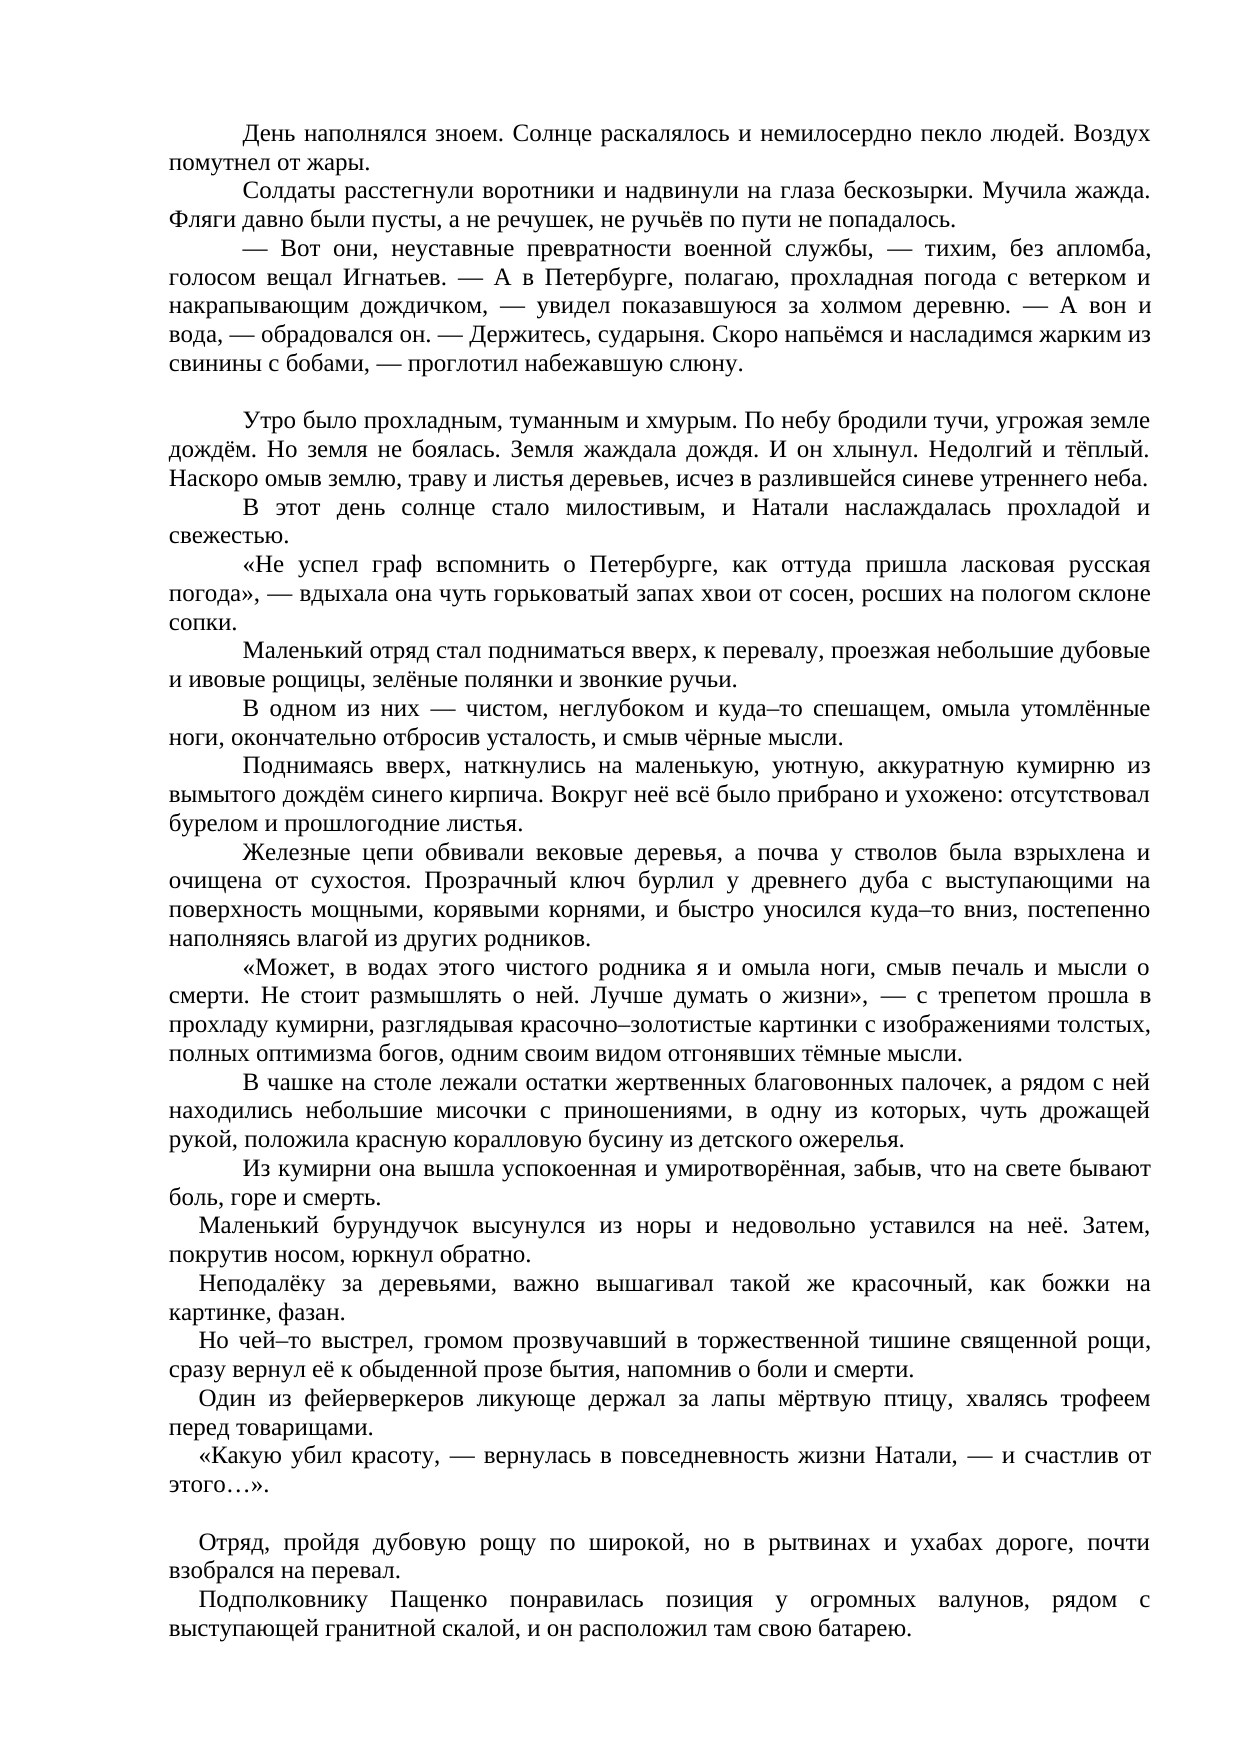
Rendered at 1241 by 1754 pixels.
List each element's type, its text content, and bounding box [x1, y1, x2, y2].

text Маленький бурундучок высунулся из норы и недовольно уставился на неё. Затем, покрутив носом, юркнул обратно. [169, 1211, 1152, 1268]
text Железные цепи обвивали вековые деревья, а почва у стволов была взрыхлена и очищена от сухостоя. Прозрачный ключ бурлил у древнего дуба с выступающими на поверхность мощными, корявыми корнями, и быстро уносился куда–то вниз, постепенно наполняясь влагой из других родников. [169, 837, 1152, 952]
text Неподалёку за деревьями, важно вышагивал такой же красочный, как божки на картинке, фазан. [169, 1268, 1152, 1326]
text В этот день солнце стало милостивым, и Натали наслаждалась прохладой и свежестью. [169, 492, 1152, 549]
text Но чей–то выстрел, громом прозвучавший в торжественной тишине священной рощи, сразу вернул её к обыденной прозе бытия, напомнив о боли и смерти. [169, 1326, 1152, 1383]
text Утро было прохладным, туманным и хмурым. По небу бродили тучи, угрожая земле дождём. Но земля не боялась. Земля жаждала дождя. И он хлынул. Недолгий и тёплый. Наскоро омыв землю, траву и листья деревьев, исчез в разлившейся синеве утреннего неба. [169, 406, 1152, 492]
text — Вот они, неуставные превратности военной службы, — тихим, без апломба, голосом вещал Игнатьев. — А в Петербурге, полагаю, прохладная погода с ветерком и накрапывающим дождичком, — увидел показавшуюся за холмом деревню. — А вон и вода, — обрадовался он. — Держитесь, сударыня. Скоро напьёмся и насладимся жарким из свинины с бобами, — проглотил набежавшую слюну. [169, 233, 1152, 377]
text «Какую убил красоту, — вернулась в повседневность жизни Натали, — и счастлив от этого…». [169, 1441, 1152, 1498]
text День наполнялся зноем. Солнце раскалялось и немилосердно пекло людей. Воздух помутнел от жары. [169, 118, 1152, 176]
text Маленький отряд стал подниматься вверх, к перевалу, проезжая небольшие дубовые и ивовые рощицы, зелёные полянки и звонкие ручьи. [169, 636, 1152, 693]
text В одном из них — чистом, неглубоком и куда–то спешащем, омыла утомлённые ноги, окончательно отбросив усталость, и смыв чёрные мысли. [169, 693, 1152, 751]
text «Не успел граф вспомнить о Петербурге, как оттуда пришла ласковая русская погода», — вдыхала она чуть горьковатый запах хвои от сосен, росших на пологом склоне сопки. [169, 549, 1152, 636]
text Поднимаясь вверх, наткнулись на маленькую, уютную, аккуратную кумирню из вымытого дождём синего кирпича. Вокруг неё всё было прибрано и ухожено: отсутствовал бурелом и прошлогодние листья. [169, 751, 1152, 837]
text Солдаты расстегнули воротники и надвинули на глаза бескозырки. Мучила жажда. Фляги давно были пусты, а не речушек, не ручьёв по пути не попадалось. [169, 176, 1152, 233]
text Один из фейерверкеров ликующе держал за лапы мёртвую птицу, хвалясь трофеем перед товарищами. [169, 1383, 1152, 1441]
text Подполковнику Пащенко понравилась позиция у огромных валунов, рядом с выступающей гранитной скалой, и он расположил там свою батарею. [169, 1584, 1152, 1642]
text Из кумирни она вышла успокоенная и умиротворённая, забыв, что на свете бывают боль, горе и смерть. [169, 1153, 1152, 1211]
text В чашке на столе лежали остатки жертвенных благовонных палочек, а рядом с ней находились небольшие мисочки с приношениями, в одну из которых, чуть дрожащей рукой, положила красную коралловую бусину из детского ожерелья. [169, 1067, 1152, 1153]
text «Может, в водах этого чистого родника я и омыла ноги, смыв печаль и мысли о смерти. Не стоит размышлять о ней. Лучше думать о жизни», — с трепетом прошла в прохладу кумирни, разглядывая красочно–золотистые картинки с изображениями толстых, полных оптимизма богов, одним своим видом отгонявших тёмные мысли. [169, 952, 1152, 1067]
text Отряд, пройдя дубовую рощу по широкой, но в рытвинах и ухабах дороге, почти взобрался на перевал. [169, 1527, 1152, 1584]
